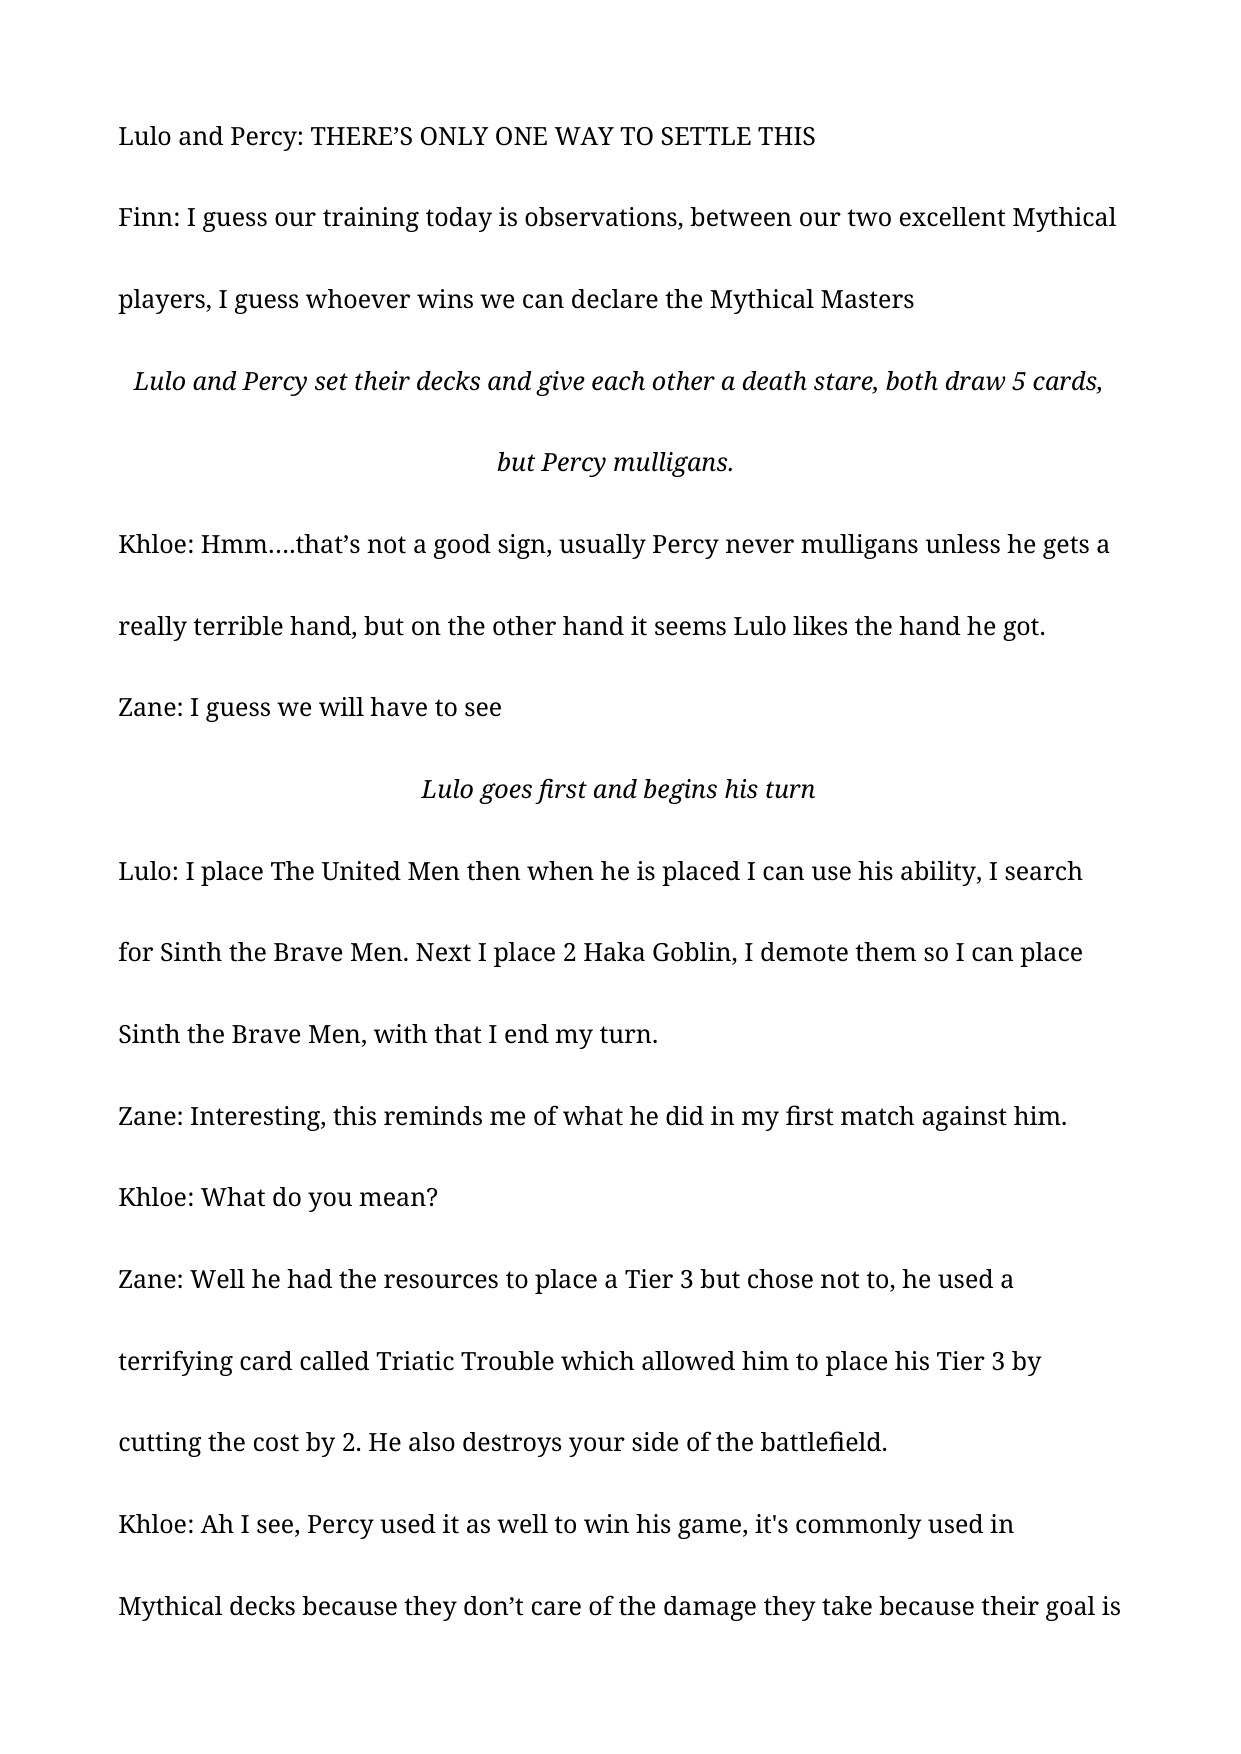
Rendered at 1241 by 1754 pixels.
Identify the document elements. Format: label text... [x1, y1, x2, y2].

text Zane: Interesting, this reminds me of what he did in my first match against him. [118, 1098, 1122, 1132]
text Zane: I guess we will have to see [118, 690, 1122, 724]
text Lulo and Percy set their decks and give each other a death stare, both draw 5 cards, but Percy mulligans. [118, 363, 1122, 479]
text Khloe: What do you mean? [118, 1180, 1122, 1214]
text Lulo and Percy: THERE’S ONLY ONE WAY TO SETTLE THIS [118, 118, 1122, 152]
text Khloe: Hmm….that’s not a good sign, usually Percy never mulligans unless he gets a really terrible hand, but on the other hand it seems Lulo likes the hand he got. [118, 526, 1122, 642]
text Khloe: Ah I see, Percy used it as well to win his game, it's commonly used in Mythical decks because they don’t care of the damage they take because their goal is [118, 1506, 1122, 1622]
text Finn: I guess our training today is observations, between our two excellent Mythical players, I guess whoever wins we can declare the Mythical Masters [118, 200, 1122, 316]
text Lulo goes first and begins his turn [118, 771, 1122, 806]
text Lulo: I place The United Men then when he is placed I can use his ability, I search for Sinth the Brave Men. Next I place 2 Haka Goblin, I demote them so I can place Sinth the Brave Men, with that I end my turn. [118, 853, 1122, 1051]
text Zane: Well he had the resources to place a Tier 3 but chose not to, he used a terrifying card called Triatic Trouble which allowed him to place his Tier 3 by cutting the cost by 2. He also destroys your side of the battlefield. [118, 1261, 1122, 1459]
